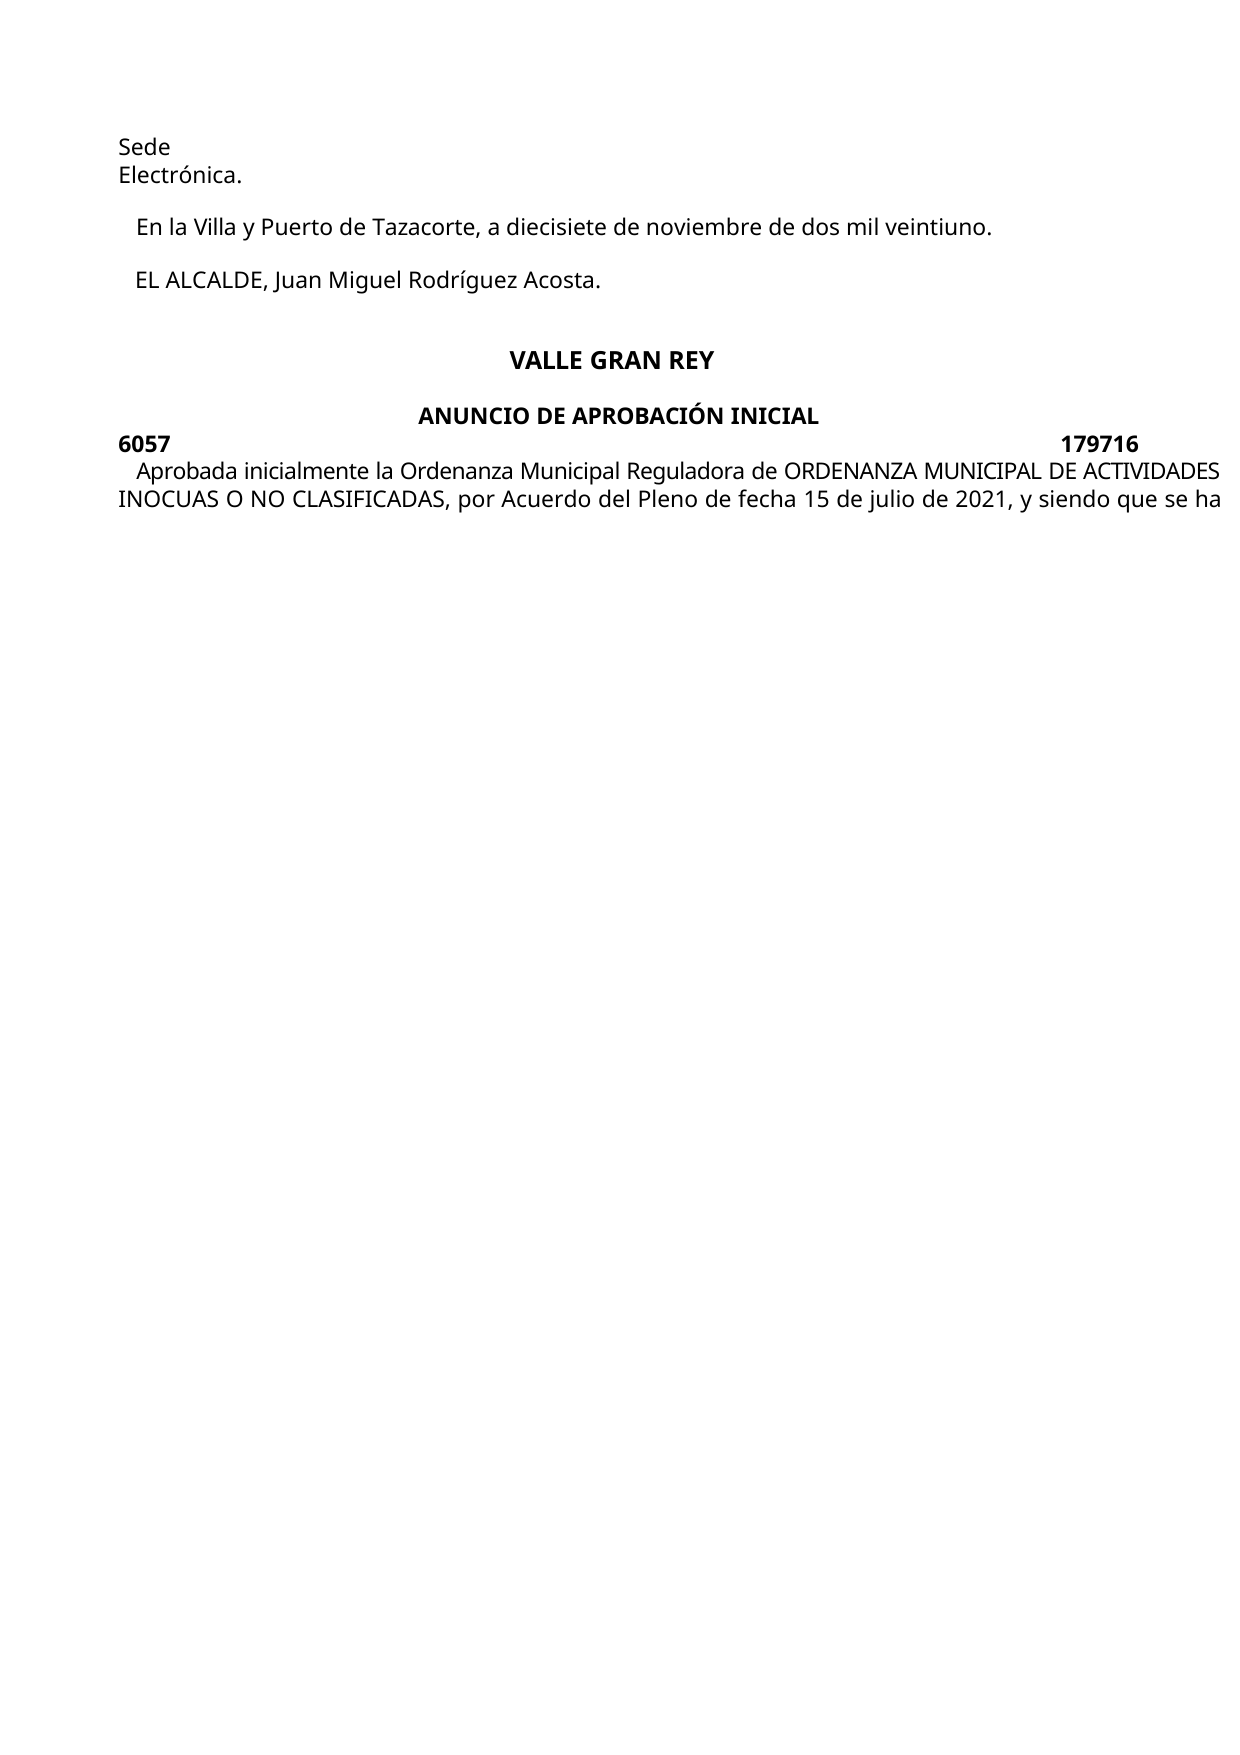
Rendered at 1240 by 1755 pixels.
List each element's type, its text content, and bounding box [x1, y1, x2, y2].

text En la Villa y Puerto de Tazacorte, a diecisiete de noviembre de dos mil veintiuno. [136, 214, 1229, 241]
text VALLE GRAN REY [509, 346, 1229, 376]
text EL ALCALDE, Juan Miguel Rodríguez Acosta. [135, 267, 1229, 293]
text Sede Electrónica. [118, 133, 1229, 189]
text 6057 179716 [118, 430, 1229, 458]
text ANUNCIO DE APROBACIÓN INICIAL [418, 403, 1229, 430]
text Aprobada inicialmente la Ordenanza Municipal Reguladora de ORDENANZA MUNICIPAL DE ACTIVIDADES INOCUAS O NO CLASIFICADAS, por Acuerdo del Pleno de fecha 15 de julio de 2021, y siendo que se ha [118, 458, 1229, 513]
